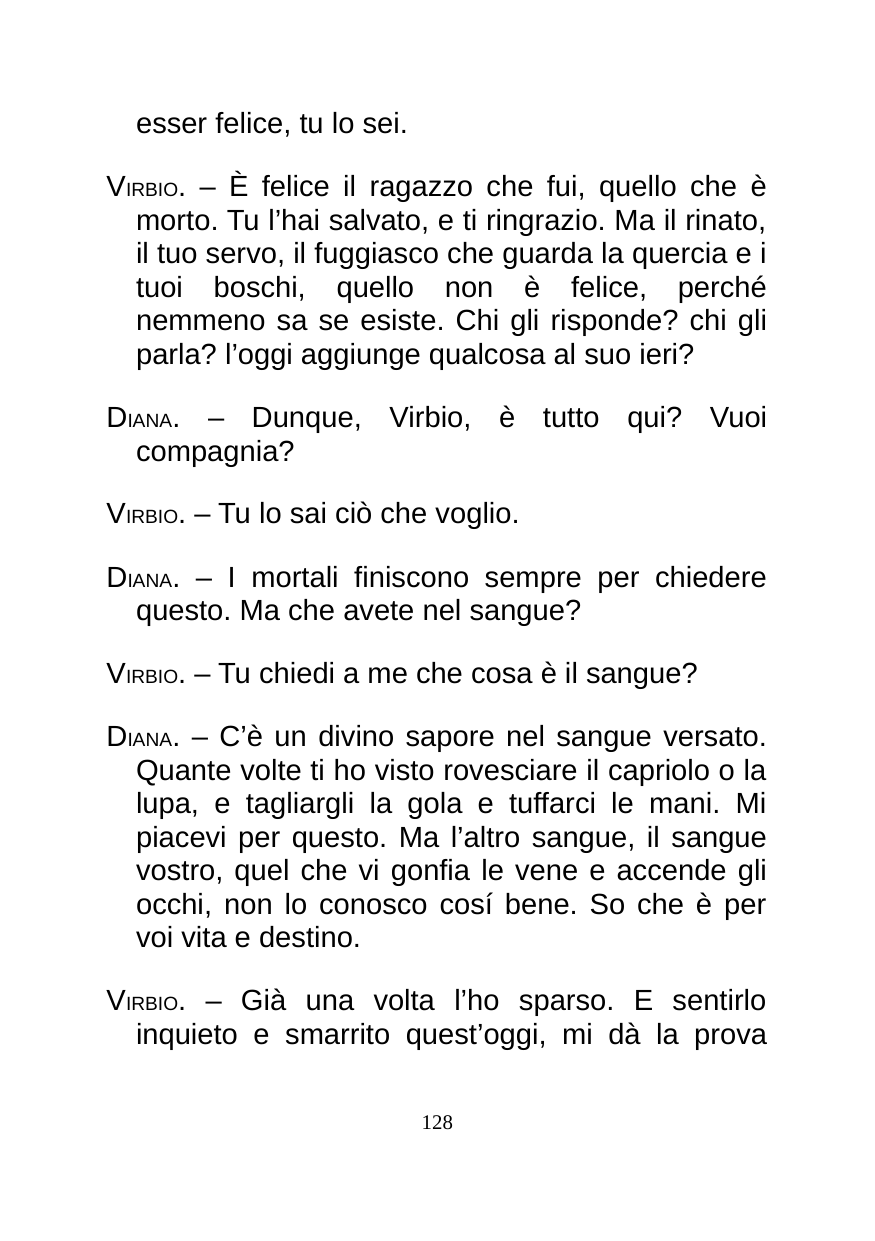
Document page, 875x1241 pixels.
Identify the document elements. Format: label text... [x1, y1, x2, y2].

text Virbio. – Tu lo sai ciò che voglio. [106, 497, 768, 530]
text Virbio. – Già una volta l’ho sparso. E sentirlo inquieto e smarrito quest’oggi, mi dà la prova [106, 983, 768, 1051]
text Virbio. – Tu chiedi a me che cosa è il sangue? [106, 656, 768, 690]
text Diana. – I mortali finiscono sempre per chiedere questo. Ma che avete nel sangue? [106, 559, 768, 627]
text esser felice, tu lo sei. [106, 106, 768, 140]
text Diana. – C’è un divino sapore nel sangue versato. Quante volte ti ho visto rovesciare il capriolo o la lupa, e tagliargli la gola e tuffarci le mani. Mi piacevi per questo. Ma l’altro sangue, il sangue vostro, quel che vi gonfia le vene e accende gli occhi, non lo conosco cosí bene. So che è per voi vita e destino. [106, 719, 768, 954]
text Virbio. – È felice il ragazzo che fui, quello che è morto. Tu l’hai salvato, e ti ringrazio. Ma il rinato, il tuo servo, il fuggiasco che guarda la quercia e i tuoi boschi, quello non è felice, perché nemmeno sa se esiste. Chi gli risponde? chi gli parla? l’oggi aggiunge qualcosa al suo ieri? [106, 169, 768, 371]
text Diana. – Dunque, Virbio, è tutto qui? Vuoi compagnia? [106, 400, 768, 467]
